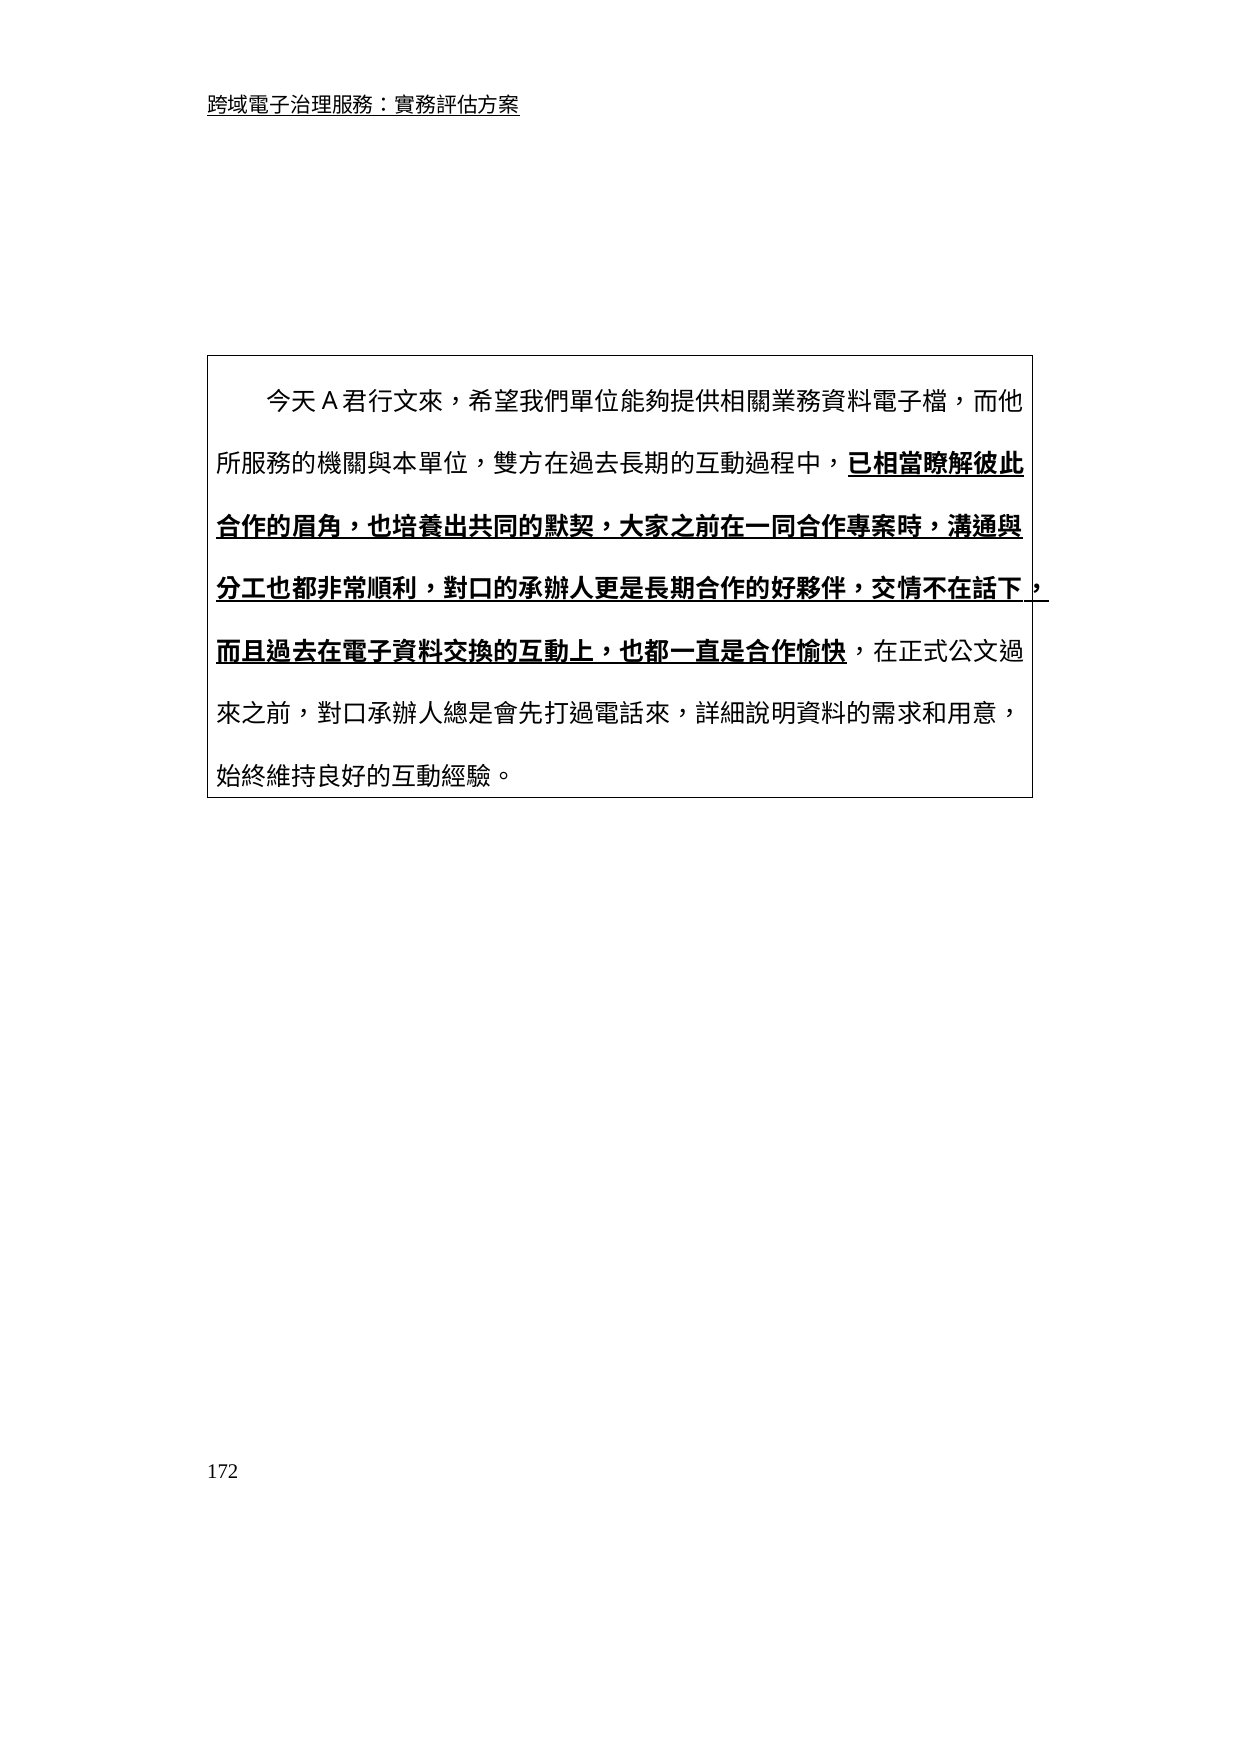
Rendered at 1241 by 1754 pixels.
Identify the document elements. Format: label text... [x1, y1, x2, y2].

text 今天A君行文來，希望我們單位能夠提供相關業務資料電子檔，而他所服務的機關與本單位，雙方在過去長期的互動過程中，已相當瞭解彼此合作的眉角，也培養出共同的默契，大家之前在一同合作專案時，溝通與分工也都非常順利，對口的承辦人更是長期合作的好夥伴，交情不在話下，而且過去在電子資料交換的互動上，也都一直是合作愉快，在正式公文過來之前，對口承辦人總是會先打過電話來，詳細說明資料的需求和用意，始終維持良好的互動經驗。 [208, 356, 1032, 797]
